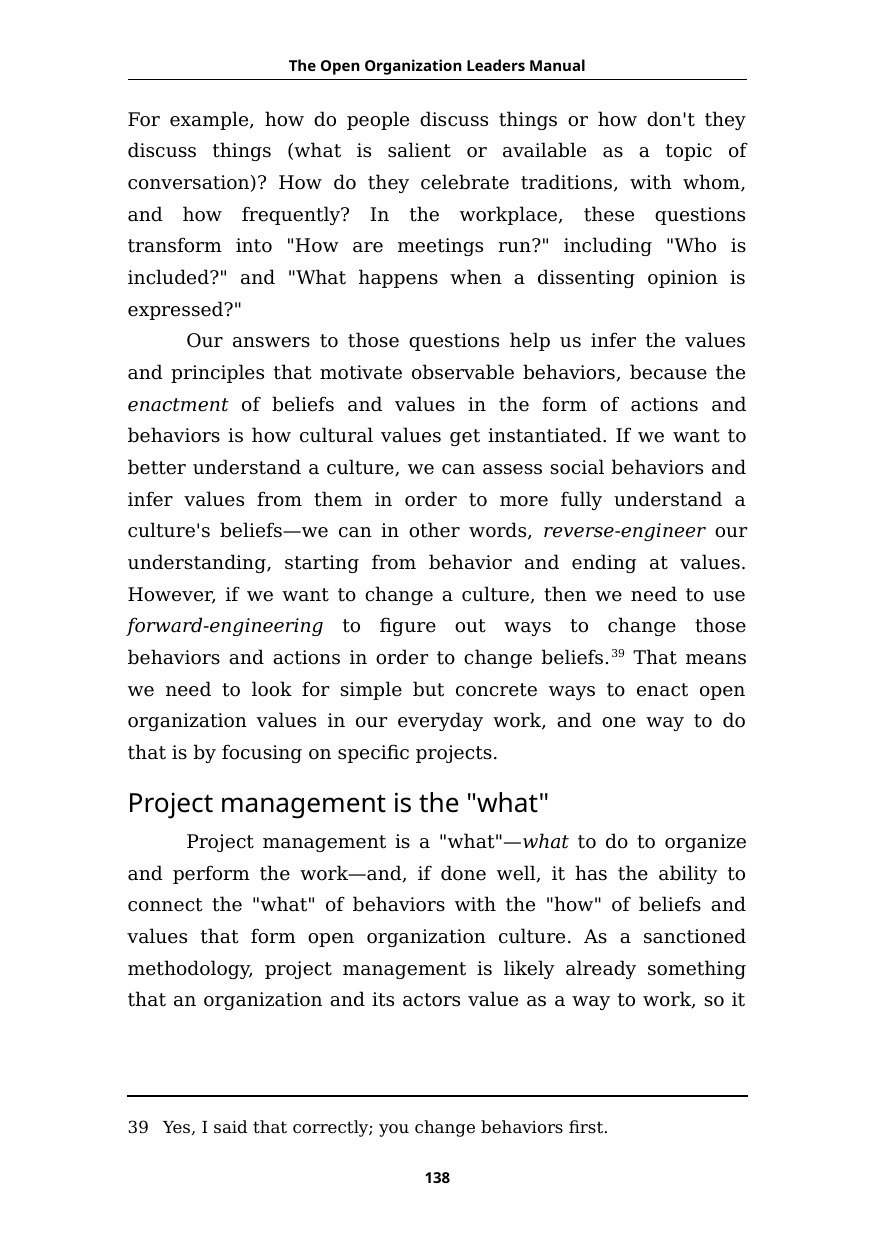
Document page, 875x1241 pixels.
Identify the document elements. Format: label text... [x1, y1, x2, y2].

text Our answers to those questions help us infer the values and principles that motivate observable behaviors, because the enactment of beliefs and values in the form of actions and behaviors is how cultural values get instantiated. If we want to better understand a culture, we can assess social behaviors and infer values from them in order to more fully understand a culture's beliefs—we can in other words, reverse-engineer our understanding, starting from behavior and ending at values. However, if we want to change a culture, then we need to use forward-engineering to figure out ways to change those behaviors and actions in order to change beliefs. That means we need to look for simple but concrete ways to enact open organization values in our everyday work, and one way to do that is by focusing on specific projects. [127, 330, 747, 764]
text For example, how do people discuss things or how don't they discuss things (what is salient or available as a topic of conversation)? How do they celebrate traditions, with whom, and how frequently? In the workplace, these questions transform into "How are meetings run?" including "Who is included?" and "What happens when a dissenting opinion is expressed?" [127, 109, 747, 321]
subtitle Project management is the "what" [127, 788, 747, 819]
text Project management is a "what"—what to do to organize and perform the work—and, if done well, it has the ability to connect the "what" of behaviors with the "how" of beliefs and values that form open organization culture. As a sanctioned methodology, project management is likely already something that an organization and its actors value as a way to work, so it [127, 831, 747, 1011]
text Yes, I said that correctly; you change behaviors first. [127, 1118, 747, 1138]
